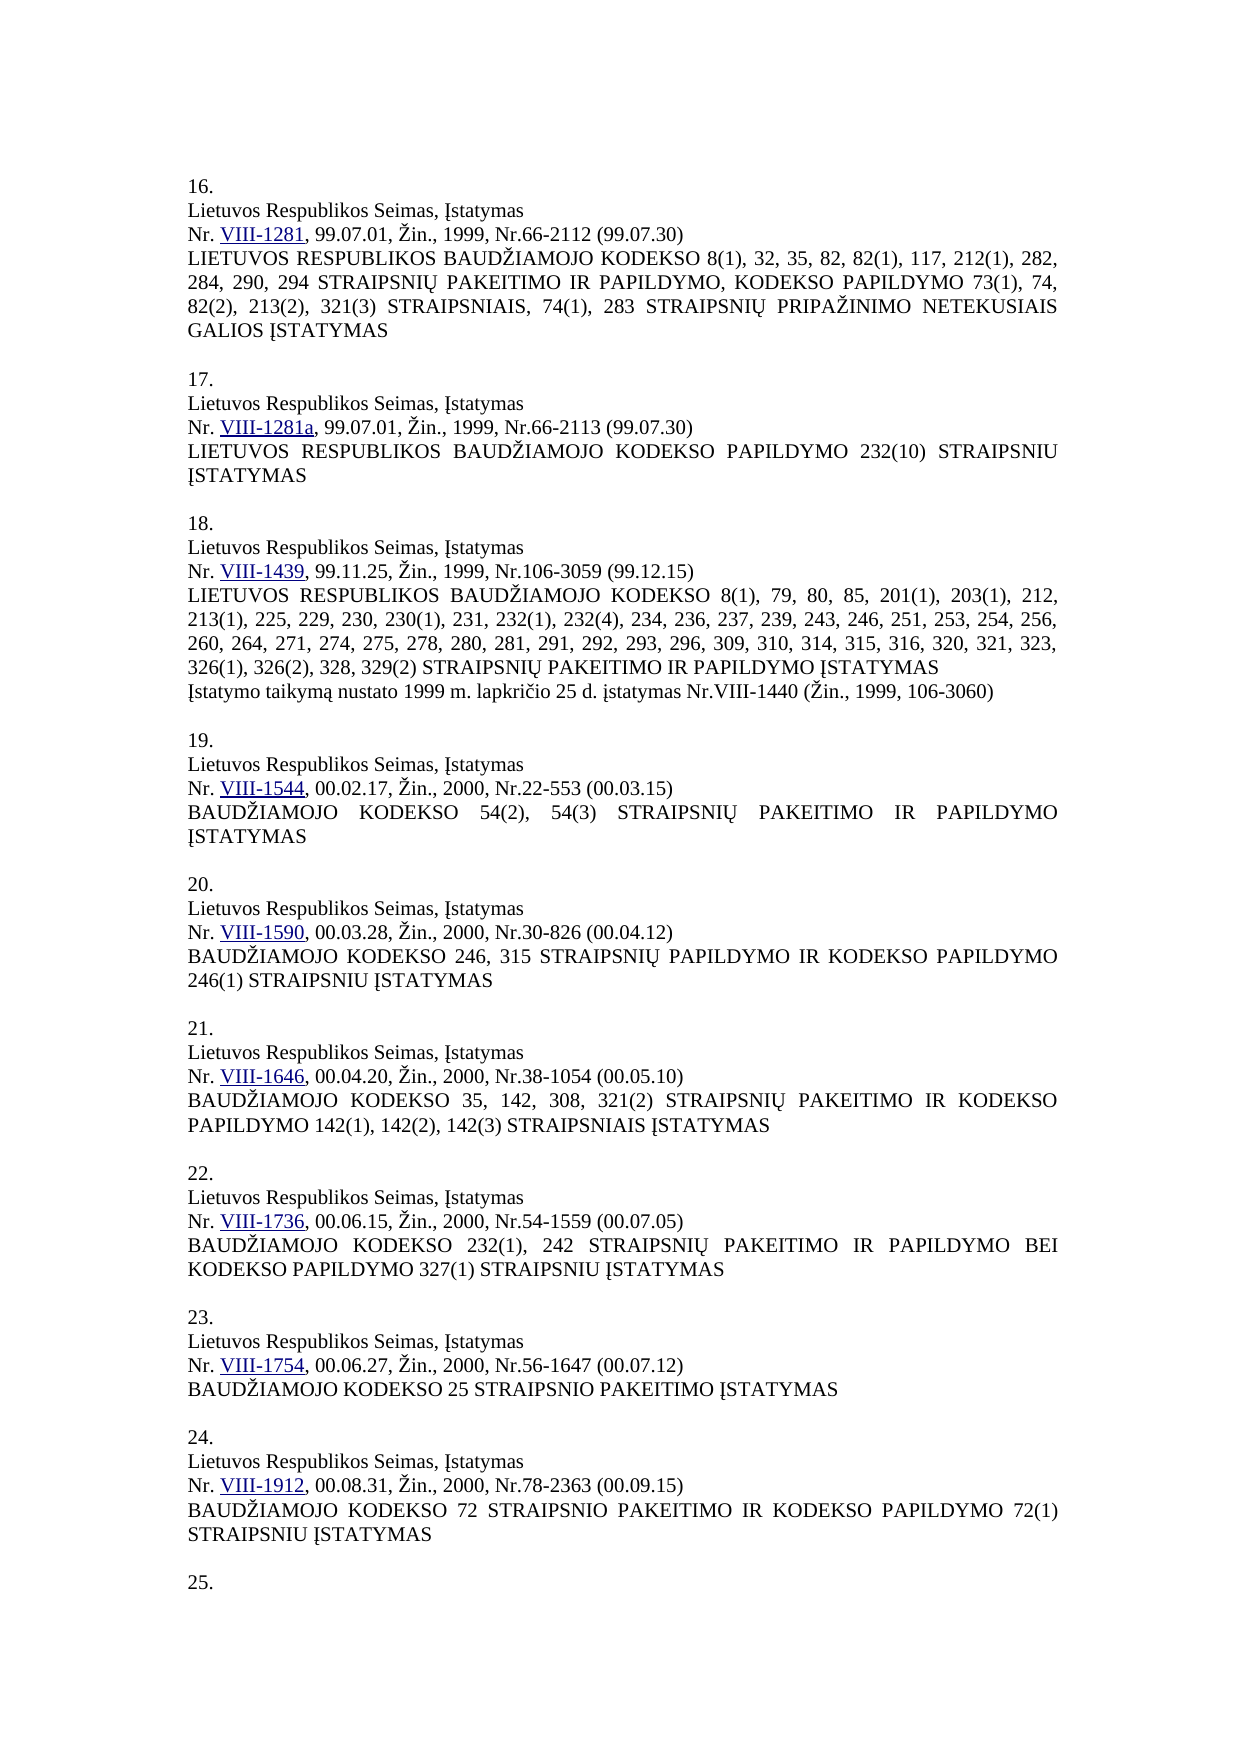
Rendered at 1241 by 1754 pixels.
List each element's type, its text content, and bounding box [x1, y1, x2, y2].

text 23. [187, 1305, 1059, 1329]
text Nr. VIII-1754, 00.06.27, Žin., 2000, Nr.56-1647 (00.07.12) [187, 1353, 1059, 1377]
text 19. [187, 727, 1059, 752]
text Nr. VIII-1544, 00.02.17, Žin., 2000, Nr.22-553 (00.03.15) [187, 776, 1059, 800]
text 16. [187, 174, 1059, 198]
text Lietuvos Respublikos Seimas, Įstatymas [187, 535, 1059, 559]
text BAUDŽIAMOJO KODEKSO 72 STRAIPSNIO PAKEITIMO IR KODEKSO PAPILDYMO 72(1) STRAIPSNIU ĮSTATYMAS [187, 1497, 1059, 1546]
text BAUDŽIAMOJO KODEKSO 35, 142, 308, 321(2) STRAIPSNIŲ PAKEITIMO IR KODEKSO PAPILDYMO 142(1), 142(2), 142(3) STRAIPSNIAIS ĮSTATYMAS [187, 1088, 1059, 1137]
text Lietuvos Respublikos Seimas, Įstatymas [187, 1185, 1059, 1209]
text Nr. VIII-1736, 00.06.15, Žin., 2000, Nr.54-1559 (00.07.05) [187, 1209, 1059, 1233]
text Lietuvos Respublikos Seimas, Įstatymas [187, 896, 1059, 920]
text BAUDŽIAMOJO KODEKSO 246, 315 STRAIPSNIŲ PAPILDYMO IR KODEKSO PAPILDYMO 246(1) STRAIPSNIU ĮSTATYMAS [187, 944, 1059, 992]
text 20. [187, 872, 1059, 896]
text 25. [187, 1570, 1059, 1594]
text 17. [187, 367, 1059, 391]
text BAUDŽIAMOJO KODEKSO 232(1), 242 STRAIPSNIŲ PAKEITIMO IR PAPILDYMO BEI KODEKSO PAPILDYMO 327(1) STRAIPSNIU ĮSTATYMAS [187, 1233, 1059, 1281]
text BAUDŽIAMOJO KODEKSO 25 STRAIPSNIO PAKEITIMO ĮSTATYMAS [187, 1377, 1059, 1401]
text LIETUVOS RESPUBLIKOS BAUDŽIAMOJO KODEKSO 8(1), 32, 35, 82, 82(1), 117, 212(1), 282, 284, 290, 294 STRAIPSNIŲ PAKEITIMO IR PAPILDYMO, KODEKSO PAPILDYMO 73(1), 74, 82(2), 213(2), 321(3) STRAIPSNIAIS, 74(1), 283 STRAIPSNIŲ PRIPAŽINIMO NETEKUSIAIS GALIOS ĮSTATYMAS [187, 246, 1059, 342]
text 21. [187, 1016, 1059, 1040]
text Nr. VIII-1646, 00.04.20, Žin., 2000, Nr.38-1054 (00.05.10) [187, 1064, 1059, 1088]
text Lietuvos Respublikos Seimas, Įstatymas [187, 752, 1059, 776]
text Lietuvos Respublikos Seimas, Įstatymas [187, 391, 1059, 415]
text 24. [187, 1425, 1059, 1449]
text 18. [187, 511, 1059, 535]
text LIETUVOS RESPUBLIKOS BAUDŽIAMOJO KODEKSO 8(1), 79, 80, 85, 201(1), 203(1), 212, 213(1), 225, 229, 230, 230(1), 231, 232(1), 232(4), 234, 236, 237, 239, 243, 246, 251, 253, 254, 256, 260, 264, 271, 274, 275, 278, 280, 281, 291, 292, 293, 296, 309, 310, 314, 315, 316, 320, 321, 323, 326(1), 326(2), 328, 329(2) STRAIPSNIŲ PAKEITIMO IR PAPILDYMO ĮSTATYMAS [187, 583, 1059, 679]
text Nr. VIII-1439, 99.11.25, Žin., 1999, Nr.106-3059 (99.12.15) [187, 559, 1059, 583]
text Lietuvos Respublikos Seimas, Įstatymas [187, 1329, 1059, 1353]
text LIETUVOS RESPUBLIKOS BAUDŽIAMOJO KODEKSO PAPILDYMO 232(10) STRAIPSNIU ĮSTATYMAS [187, 439, 1059, 487]
text Nr. VIII-1281a, 99.07.01, Žin., 1999, Nr.66-2113 (99.07.30) [187, 415, 1059, 439]
text Nr. VIII-1590, 00.03.28, Žin., 2000, Nr.30-826 (00.04.12) [187, 920, 1059, 944]
text Lietuvos Respublikos Seimas, Įstatymas [187, 1449, 1059, 1473]
text Nr. VIII-1281, 99.07.01, Žin., 1999, Nr.66-2112 (99.07.30) [187, 222, 1059, 246]
text Įstatymo taikymą nustato 1999 m. lapkričio 25 d. įstatymas Nr.VIII-1440 (Žin., 1999, 106-3060) [187, 679, 1059, 703]
text Lietuvos Respublikos Seimas, Įstatymas [187, 1040, 1059, 1064]
text BAUDŽIAMOJO KODEKSO 54(2), 54(3) STRAIPSNIŲ PAKEITIMO IR PAPILDYMO ĮSTATYMAS [187, 800, 1059, 848]
text Nr. VIII-1912, 00.08.31, Žin., 2000, Nr.78-2363 (00.09.15) [187, 1473, 1059, 1497]
text Lietuvos Respublikos Seimas, Įstatymas [187, 198, 1059, 222]
text 22. [187, 1161, 1059, 1185]
